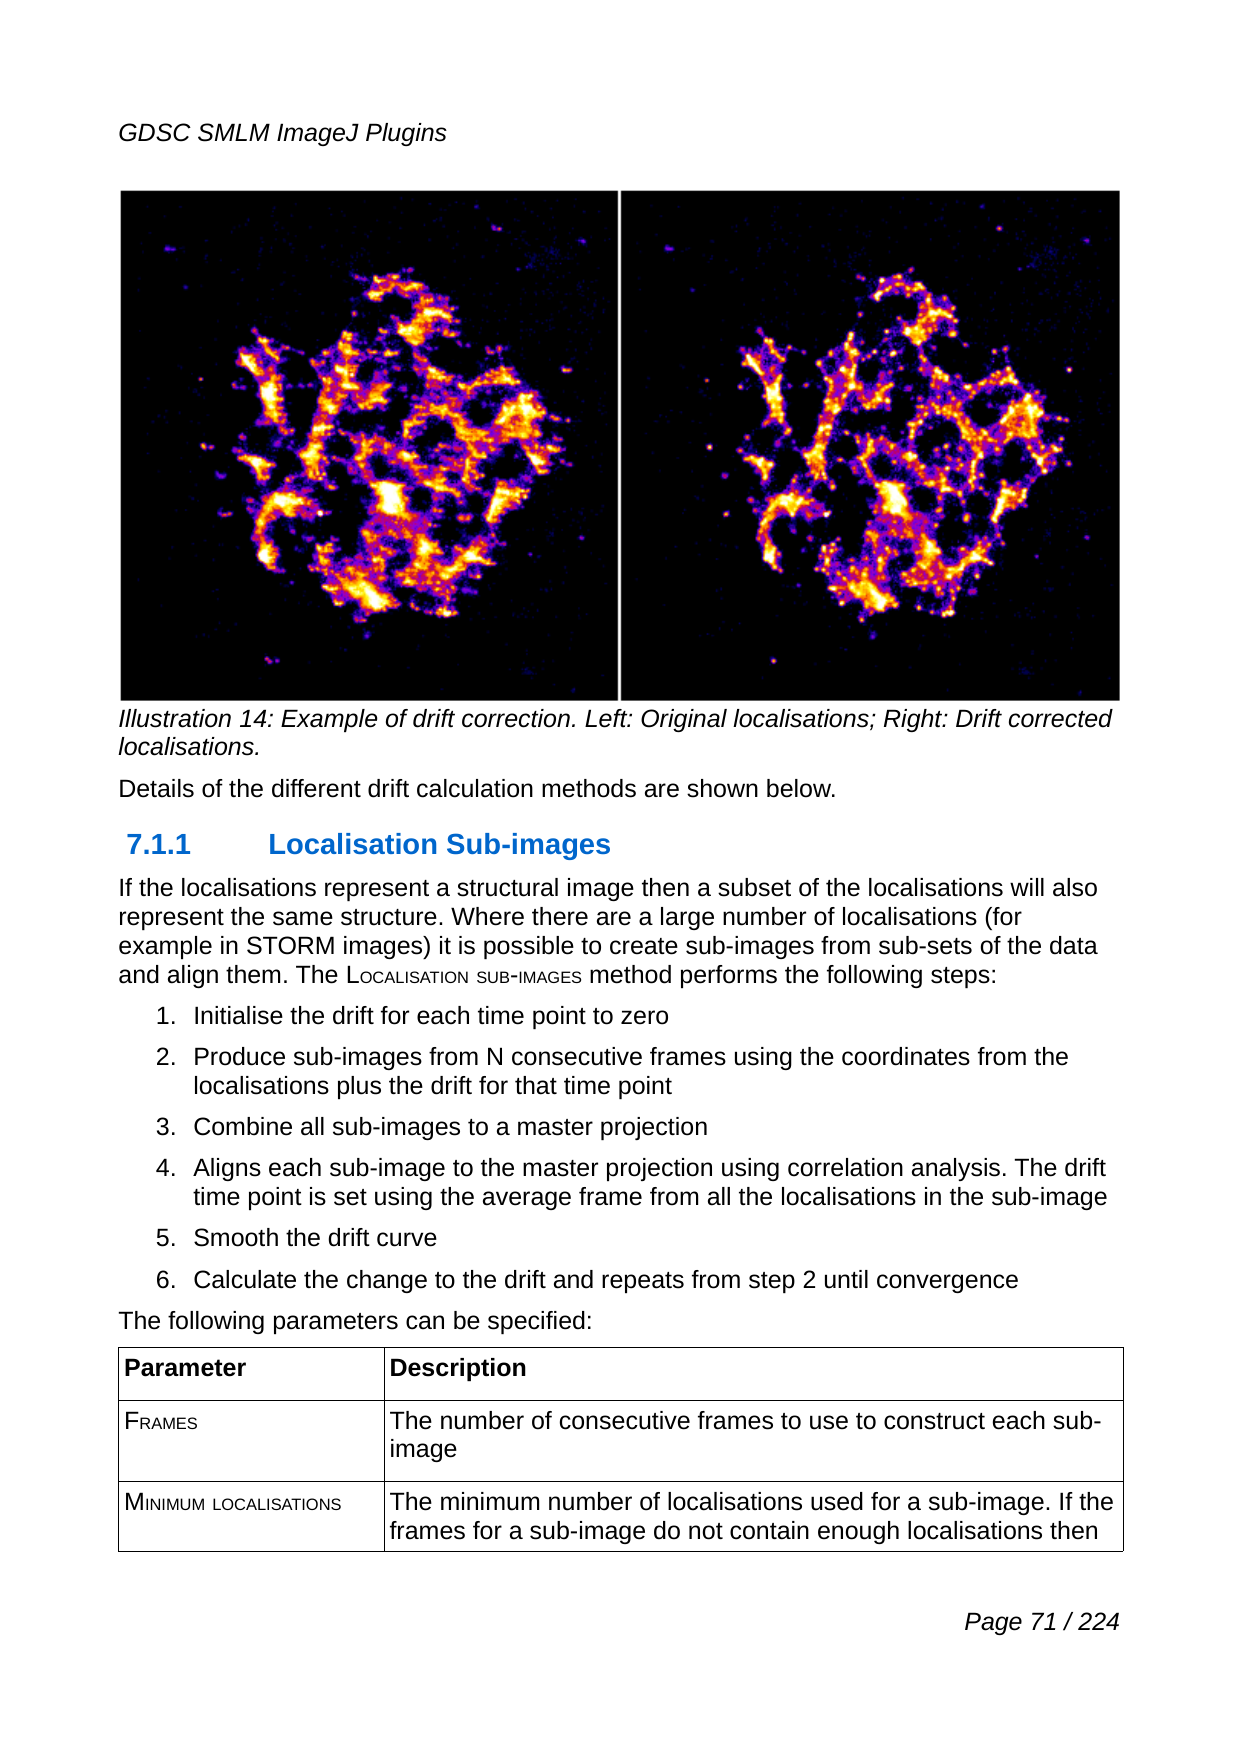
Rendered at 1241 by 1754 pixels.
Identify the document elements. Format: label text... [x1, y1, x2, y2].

list Aligns each sub-image to the master projection using correlation analysis. The drift time point is set using the average frame from all the localisations in the sub-image [156, 1153, 1122, 1211]
text If the localisations represent a structural image then a subset of the localisations will also represent the same structure. Where there are a large number of localisations (for example in STORM images) it is possible to create sub-images from sub-sets of the data and align them. The Localisation sub-images method performs the following steps: [118, 873, 1122, 988]
list Smooth the drift curve [156, 1223, 1122, 1252]
list Produce sub-images from N consecutive frames using the coordinates from the localisations plus the drift for that time point [156, 1042, 1122, 1099]
list Initialise the drift for each time point to zero [156, 1001, 1122, 1029]
picture [118, 188, 1123, 704]
table_header Description [385, 1348, 1123, 1400]
text Illustration 14: Example of drift correction. Left: Original localisations; Right: Drift corrected localisations. [118, 704, 1122, 761]
table_cell The minimum number of localisations used for a sub-image. If the frames for a sub-image do not contain enough localisations then [385, 1482, 1123, 1551]
table_cell The number of consecutive frames to use to construct each sub-image [385, 1401, 1123, 1481]
table_header Parameter [119, 1348, 384, 1400]
list Calculate the change to the drift and repeats from step 2 until convergence [156, 1264, 1122, 1293]
text Details of the different drift calculation methods are shown below. [118, 773, 1122, 802]
table_cell Frames [119, 1401, 384, 1481]
subtitle Localisation Sub-images [118, 827, 1122, 861]
list Combine all sub-images to a master projection [156, 1112, 1122, 1141]
table_cell Minimum localisations [119, 1482, 384, 1551]
text The following parameters can be specified: [118, 1306, 1122, 1334]
